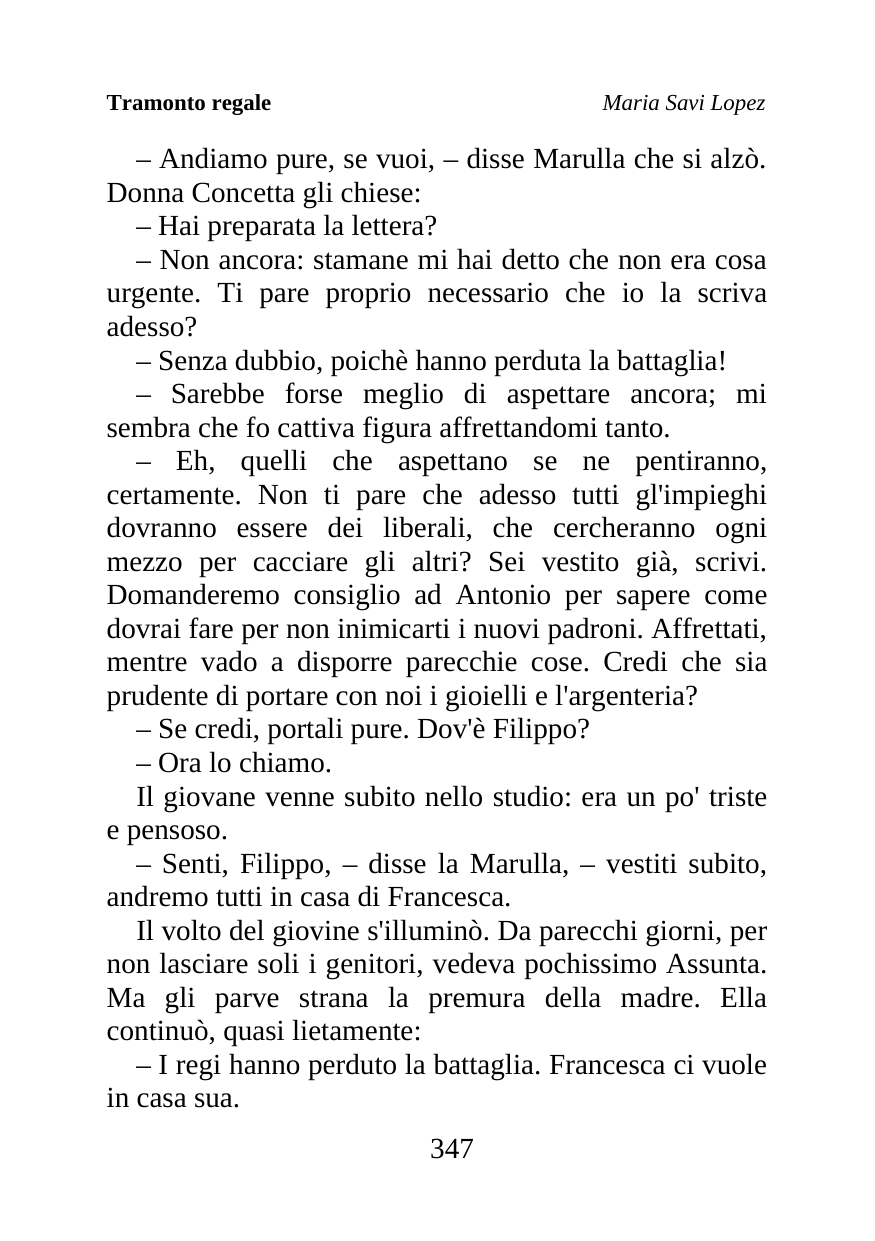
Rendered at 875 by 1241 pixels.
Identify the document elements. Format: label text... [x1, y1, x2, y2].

text – Ora lo chiamo. [106, 745, 768, 779]
text – Sarebbe forse meglio di aspettare ancora; mi sembra che fo cattiva figura affrettandomi tanto. [106, 376, 768, 443]
text – Non ancora: stamane mi hai detto che non era cosa urgente. Ti pare proprio necessario che io la scriva adesso? [106, 242, 768, 343]
text – Eh, quelli che aspettano se ne pentiranno, certamente. Non ti pare che adesso tutti gl'impieghi dovranno essere dei liberali, che cercheranno ogni mezzo per cacciare gli altri? Sei vestito già, scrivi. Domanderemo consiglio ad Antonio per sapere come dovrai fare per non inimicarti i nuovi padroni. Affrettati, mentre vado a disporre parecchie cose. Credi che sia prudente di portare con noi i gioielli e l'argenteria? [106, 443, 768, 712]
text – Hai preparata la lettera? [106, 208, 768, 242]
text – Se credi, portali pure. Dov'è Filippo? [106, 712, 768, 745]
text – Senti, Filippo, – disse la Marulla, – vestiti subito, andremo tutti in casa di Francesca. [106, 846, 768, 913]
text – Senza dubbio, poichè hanno perduta la battaglia! [106, 343, 768, 376]
text – I regi hanno perduto la battaglia. Francesca ci vuole in casa sua. [106, 1047, 768, 1114]
text Il volto del giovine s'illuminò. Da parecchi giorni, per non lasciare soli i genitori, vedeva pochissimo Assunta. Ma gli parve strana la premura della madre. Ella continuò, quasi lietamente: [106, 913, 768, 1047]
text Il giovane venne subito nello studio: era un po' triste e pensoso. [106, 779, 768, 846]
text – Andiamo pure, se vuoi, – disse Marulla che si alzò. Donna Concetta gli chiese: [106, 141, 768, 208]
